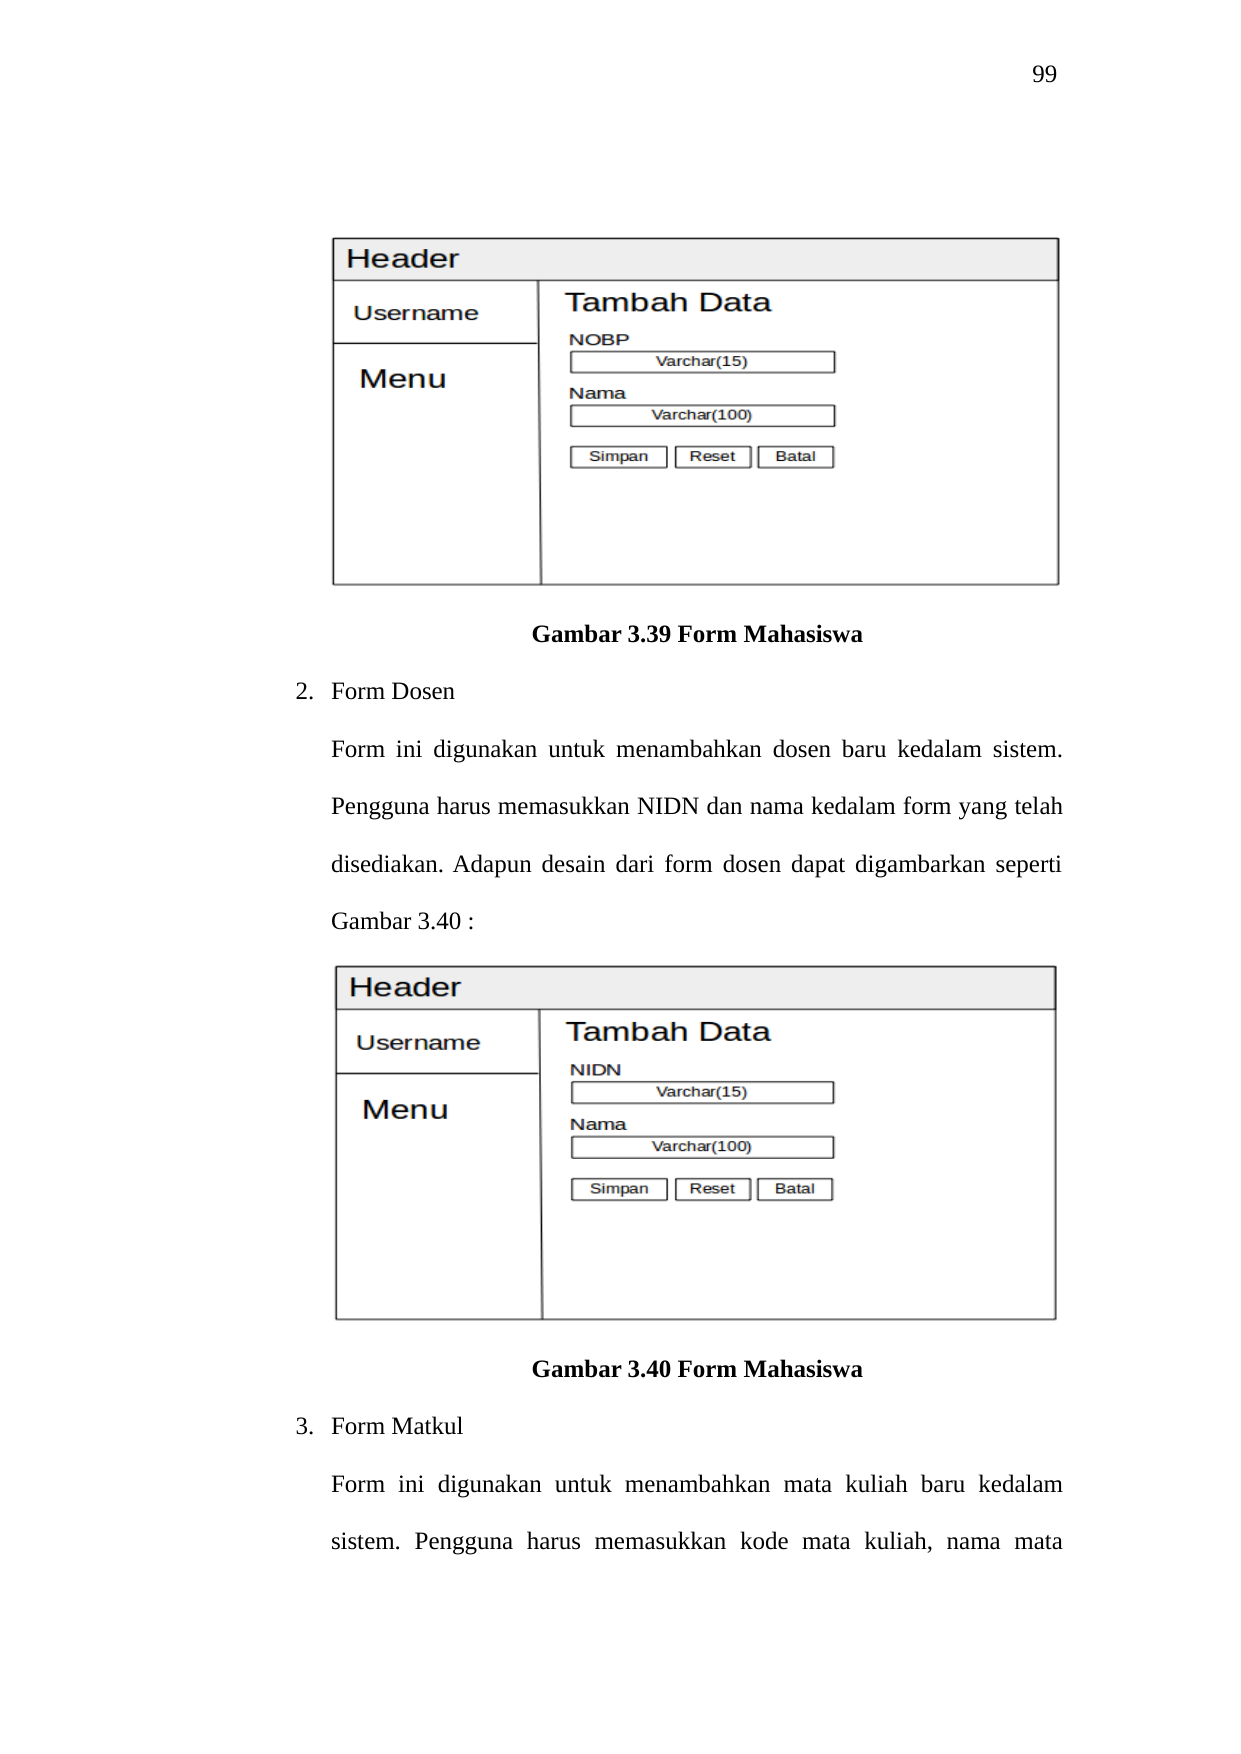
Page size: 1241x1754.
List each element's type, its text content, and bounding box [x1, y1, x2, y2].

list Form Matkul [295, 1326, 1063, 1440]
list Gambar 3.40 Form Mahasiswa [331, 1326, 1063, 1383]
list Form ini digunakan untuk menambahkan mata kuliah baru kedalam sistem. Pengguna harus memasukkan kode mata kuliah, nama mata [295, 1469, 1063, 1555]
picture [331, 963, 1064, 1326]
picture [331, 236, 1064, 590]
list Gambar 3.39 Form Mahasiswa [331, 590, 1063, 647]
list Form ini digunakan untuk menambahkan dosen baru kedalam sistem. Pengguna harus memasukkan NIDN dan nama kedalam form yang telah disediakan. Adapun desain dari form dosen dapat digambarkan seperti Gambar 3.40 : [295, 734, 1063, 935]
list Form Dosen [295, 590, 1063, 705]
